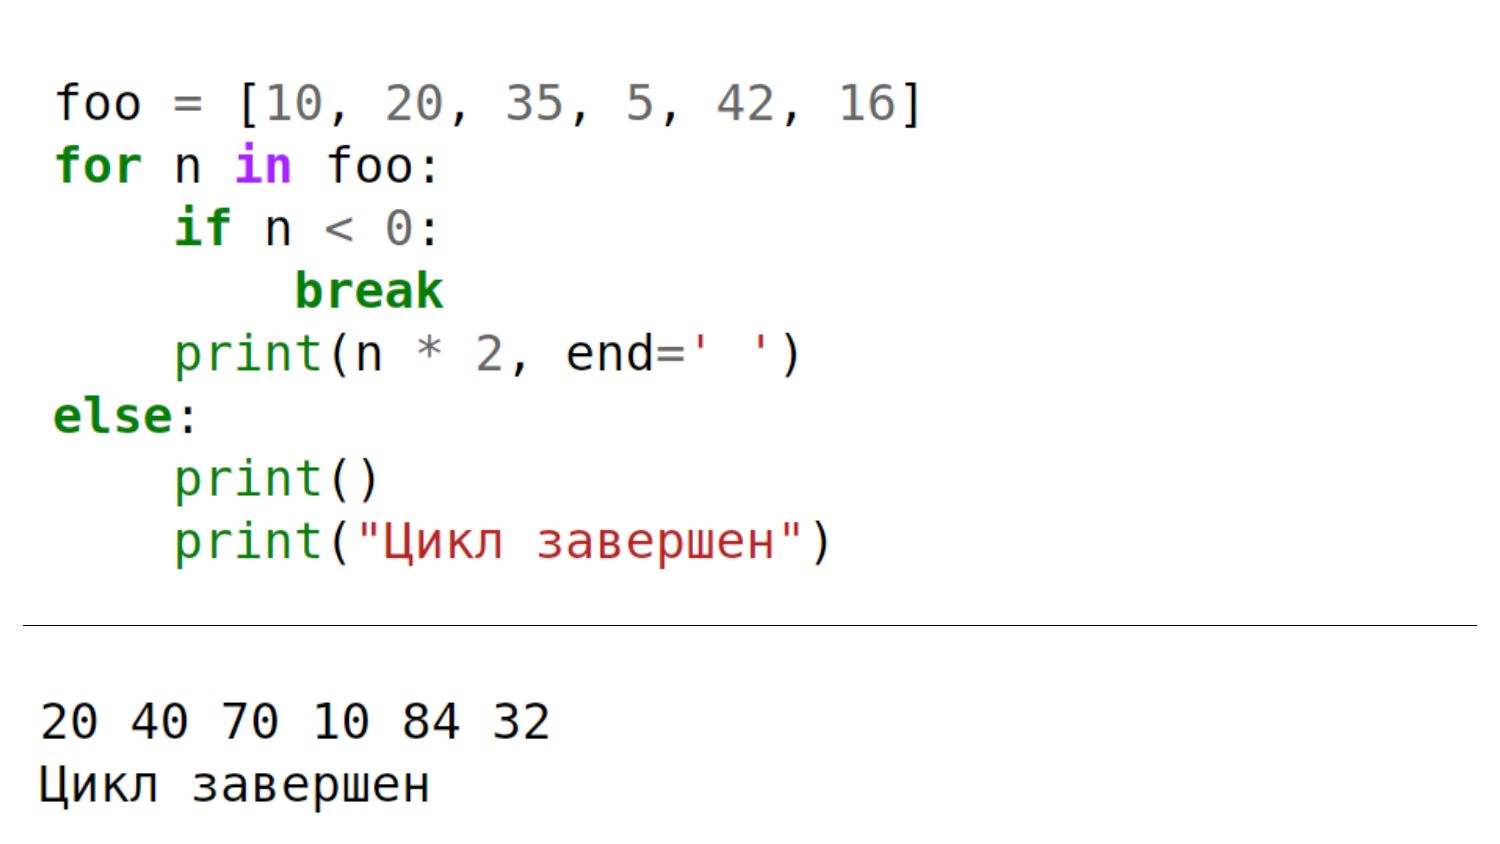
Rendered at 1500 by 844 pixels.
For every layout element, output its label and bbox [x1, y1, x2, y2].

picture [40, 64, 934, 585]
picture [27, 684, 567, 827]
